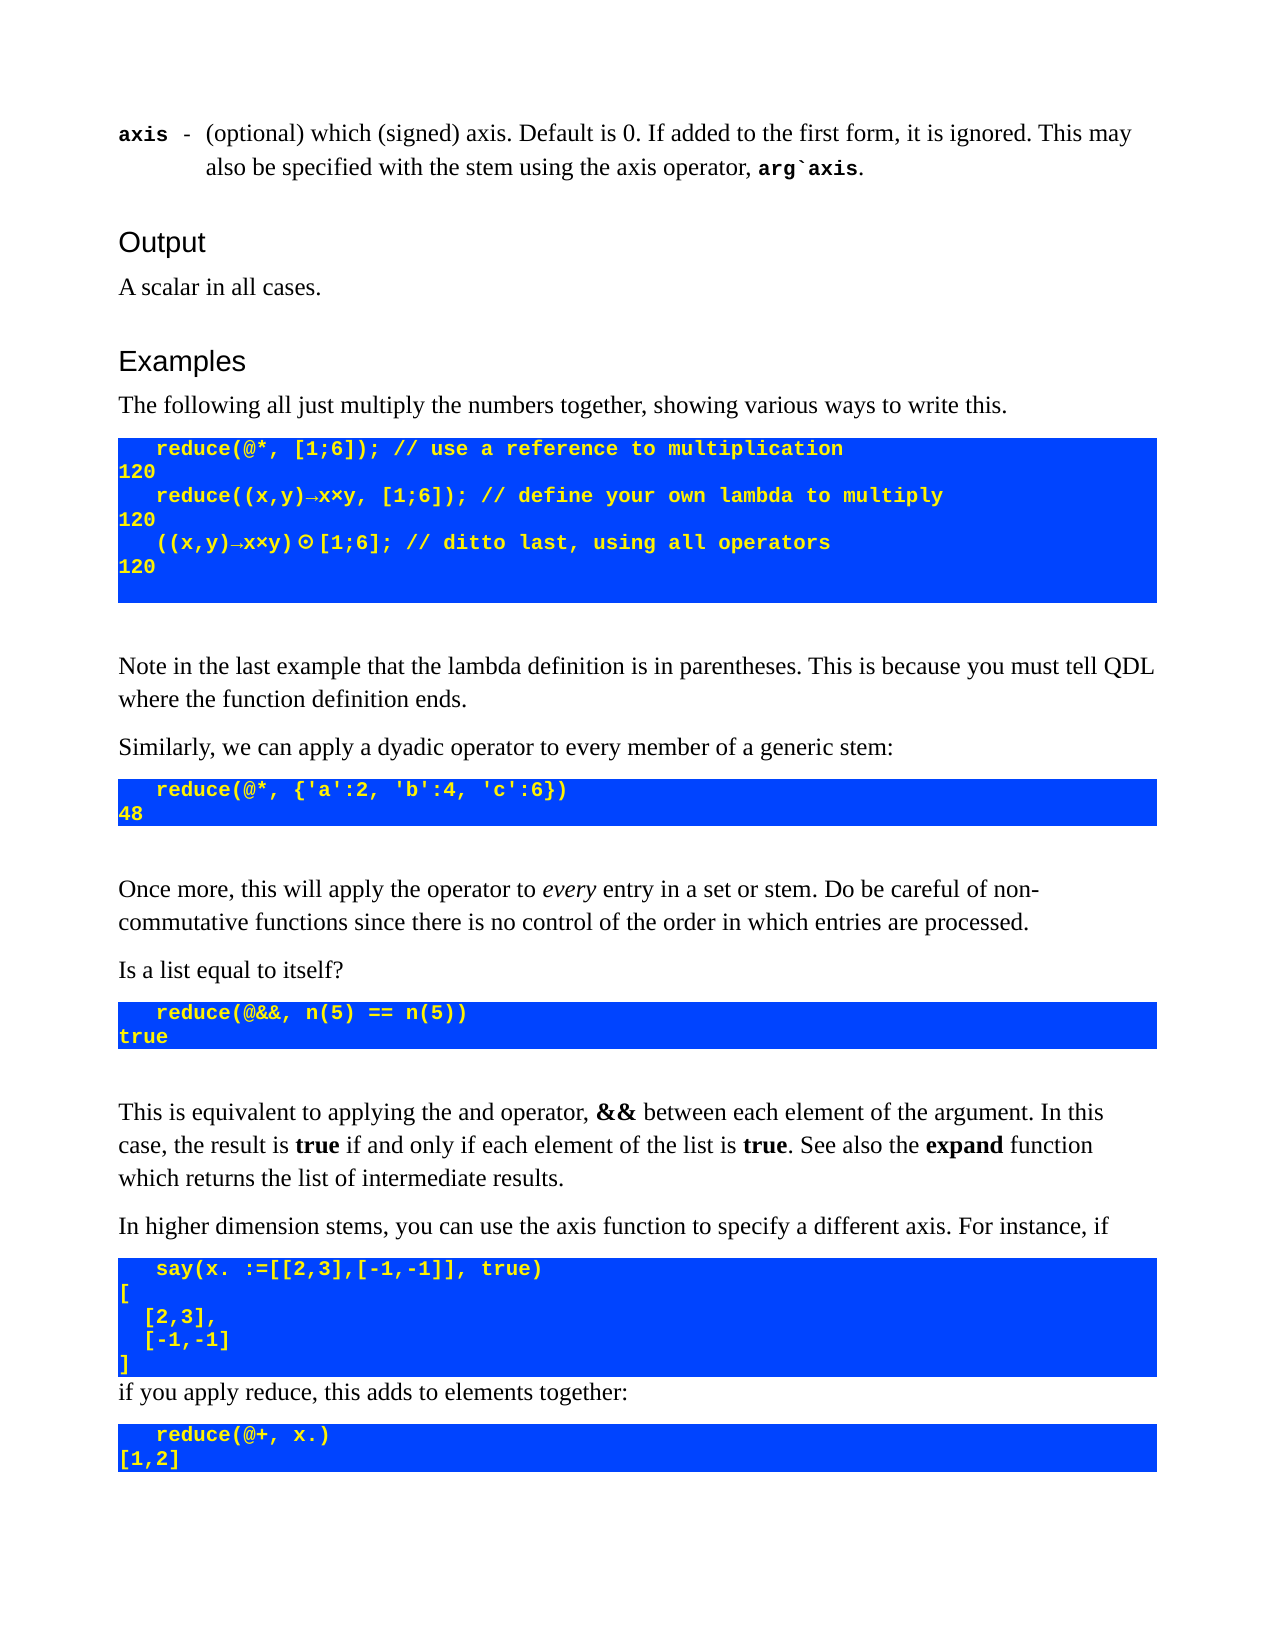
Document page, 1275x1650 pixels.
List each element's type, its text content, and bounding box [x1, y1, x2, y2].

text The following all just multiply the numbers together, showing various ways to write this. [118, 390, 1157, 419]
text reduce(@&&, n(5) == n(5)) [118, 1002, 1157, 1026]
text [1,2] [118, 1448, 1157, 1472]
text [2,3], [118, 1306, 1157, 1329]
text reduce(@*, [1;6]); // use a reference to multiplication [118, 438, 1157, 461]
text A scalar in all cases. [118, 272, 1157, 300]
text This is equivalent to applying the and operator, && between each element of the argument. In this case, the result is true if and only if each element of the list is true. See also the expand function which returns the list of intermediate results. [118, 1097, 1157, 1192]
text In higher dimension stems, you can use the axis function to specify a different axis. For instance, if [118, 1211, 1157, 1239]
text 48 [118, 803, 1157, 826]
text Once more, this will apply the operator to every entry in a set or stem. Do be careful of non-commutative functions since there is no control of the order in which entries are processed. [118, 874, 1157, 936]
text 120 [118, 509, 1157, 532]
text ] [118, 1353, 1157, 1377]
text reduce(@+, x.) [118, 1424, 1157, 1448]
text ((x,y)→x×y)⊙[1;6]; // ditto last, using all operators 120 [118, 532, 1157, 603]
text [-1,-1] [118, 1329, 1157, 1353]
text Similarly, we can apply a dyadic operator to every member of a generic stem: [118, 732, 1157, 760]
text [ [118, 1282, 1157, 1306]
text Note in the last example that the lambda definition is in parentheses. This is because you must tell QDL where the function definition ends. [118, 651, 1157, 713]
text axis - (optional) which (signed) axis. Default is 0. If added to the first form, it is ignored. This may also be specified with the stem using the axis operator, arg`axis. [118, 118, 1157, 182]
text Is a list equal to itself? [118, 955, 1157, 983]
text 120 [118, 461, 1157, 485]
text if you apply reduce, this adds to elements together: [118, 1377, 1157, 1405]
text reduce(@*, {'a':2, 'b':4, 'c':6}) [118, 779, 1157, 803]
subtitle Examples [118, 344, 1157, 378]
text say(x. :=[[2,3],[-1,-1]], true) [118, 1258, 1157, 1282]
text reduce((x,y)→x×y, [1;6]); // define your own lambda to multiply [118, 485, 1157, 509]
text true [118, 1026, 1157, 1049]
subtitle Output [118, 226, 1157, 259]
